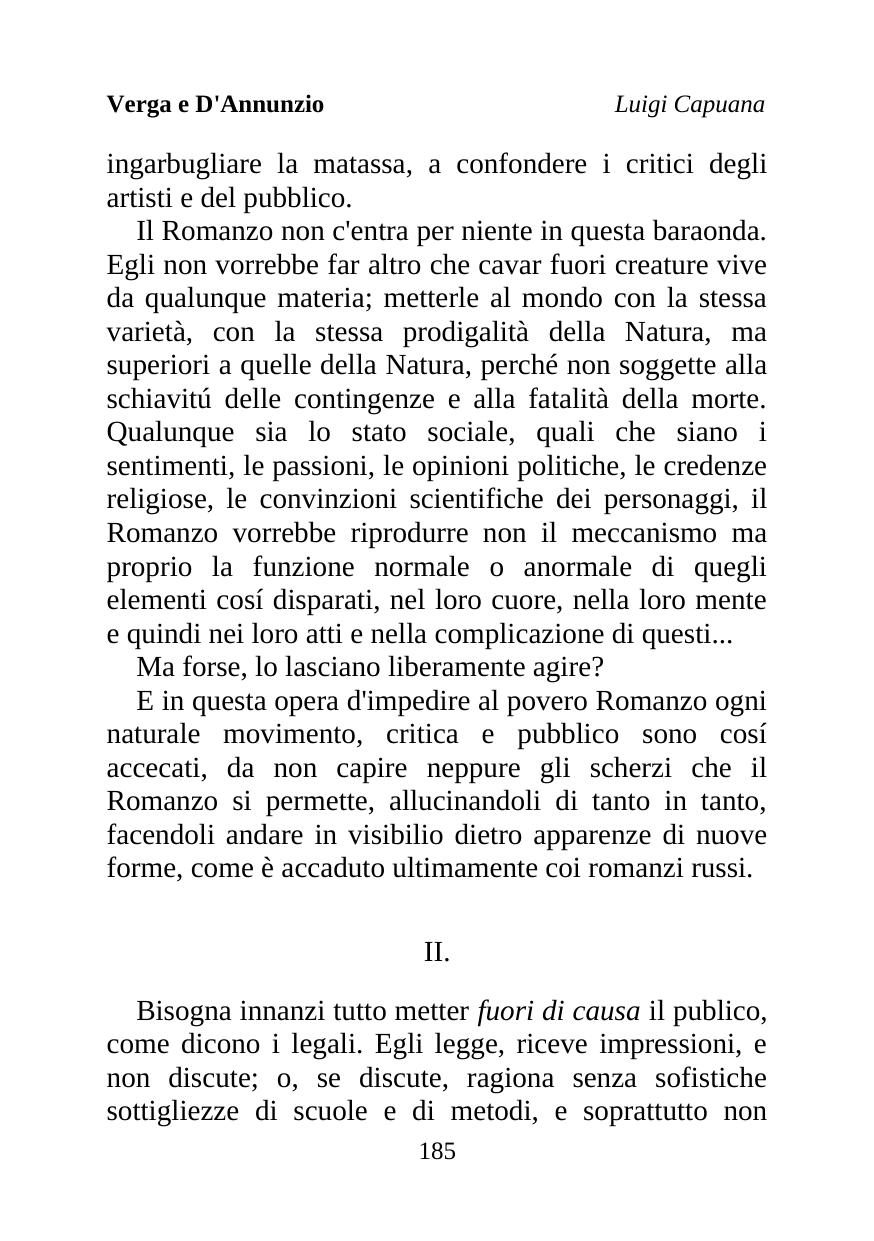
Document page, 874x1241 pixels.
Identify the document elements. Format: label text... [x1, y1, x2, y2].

text E in questa opera d'impedire al povero Romanzo ogni naturale movimento, critica e pubblico sono cosí accecati, da non capire neppure gli scherzi che il Romanzo si permette, allucinandoli di tanto in tanto, facendoli andare in visibilio dietro apparenze di nuove forme, come è accaduto ultimamente coi romanzi russi. [106, 683, 768, 884]
text Bisogna innanzi tutto metter fuori di causa il publico, come dicono i legali. Egli legge, riceve impressioni, e non discute; o, se discute, ragiona senza sofistiche sottigliezze di scuole e di metodi, e soprattutto non [106, 993, 768, 1127]
text Ma forse, lo lasciano liberamente agire? [106, 649, 768, 683]
text ingarbugliare la matassa, a confondere i critici degli artisti e del pubblico. [106, 146, 768, 213]
text Il Romanzo non c'entra per niente in questa baraonda. Egli non vorrebbe far altro che cavar fuori creature vive da qualunque materia; metterle al mondo con la stessa varietà, con la stessa prodigalità della Natura, ma superiori a quelle della Natura, perché non soggette alla schiavitú delle contingenze e alla fatalità della morte. Qualunque sia lo stato sociale, quali che siano i sentimenti, le passioni, le opinioni politiche, le credenze religiose, le convinzioni scientifiche dei personaggi, il Romanzo vorrebbe riprodurre non il meccanismo ma proprio la funzione normale o anormale di quegli elementi cosí disparati, nel loro cuore, nella loro mente e quindi nei loro atti e nella complicazione di questi... [106, 213, 768, 649]
subtitle II. [106, 934, 768, 968]
